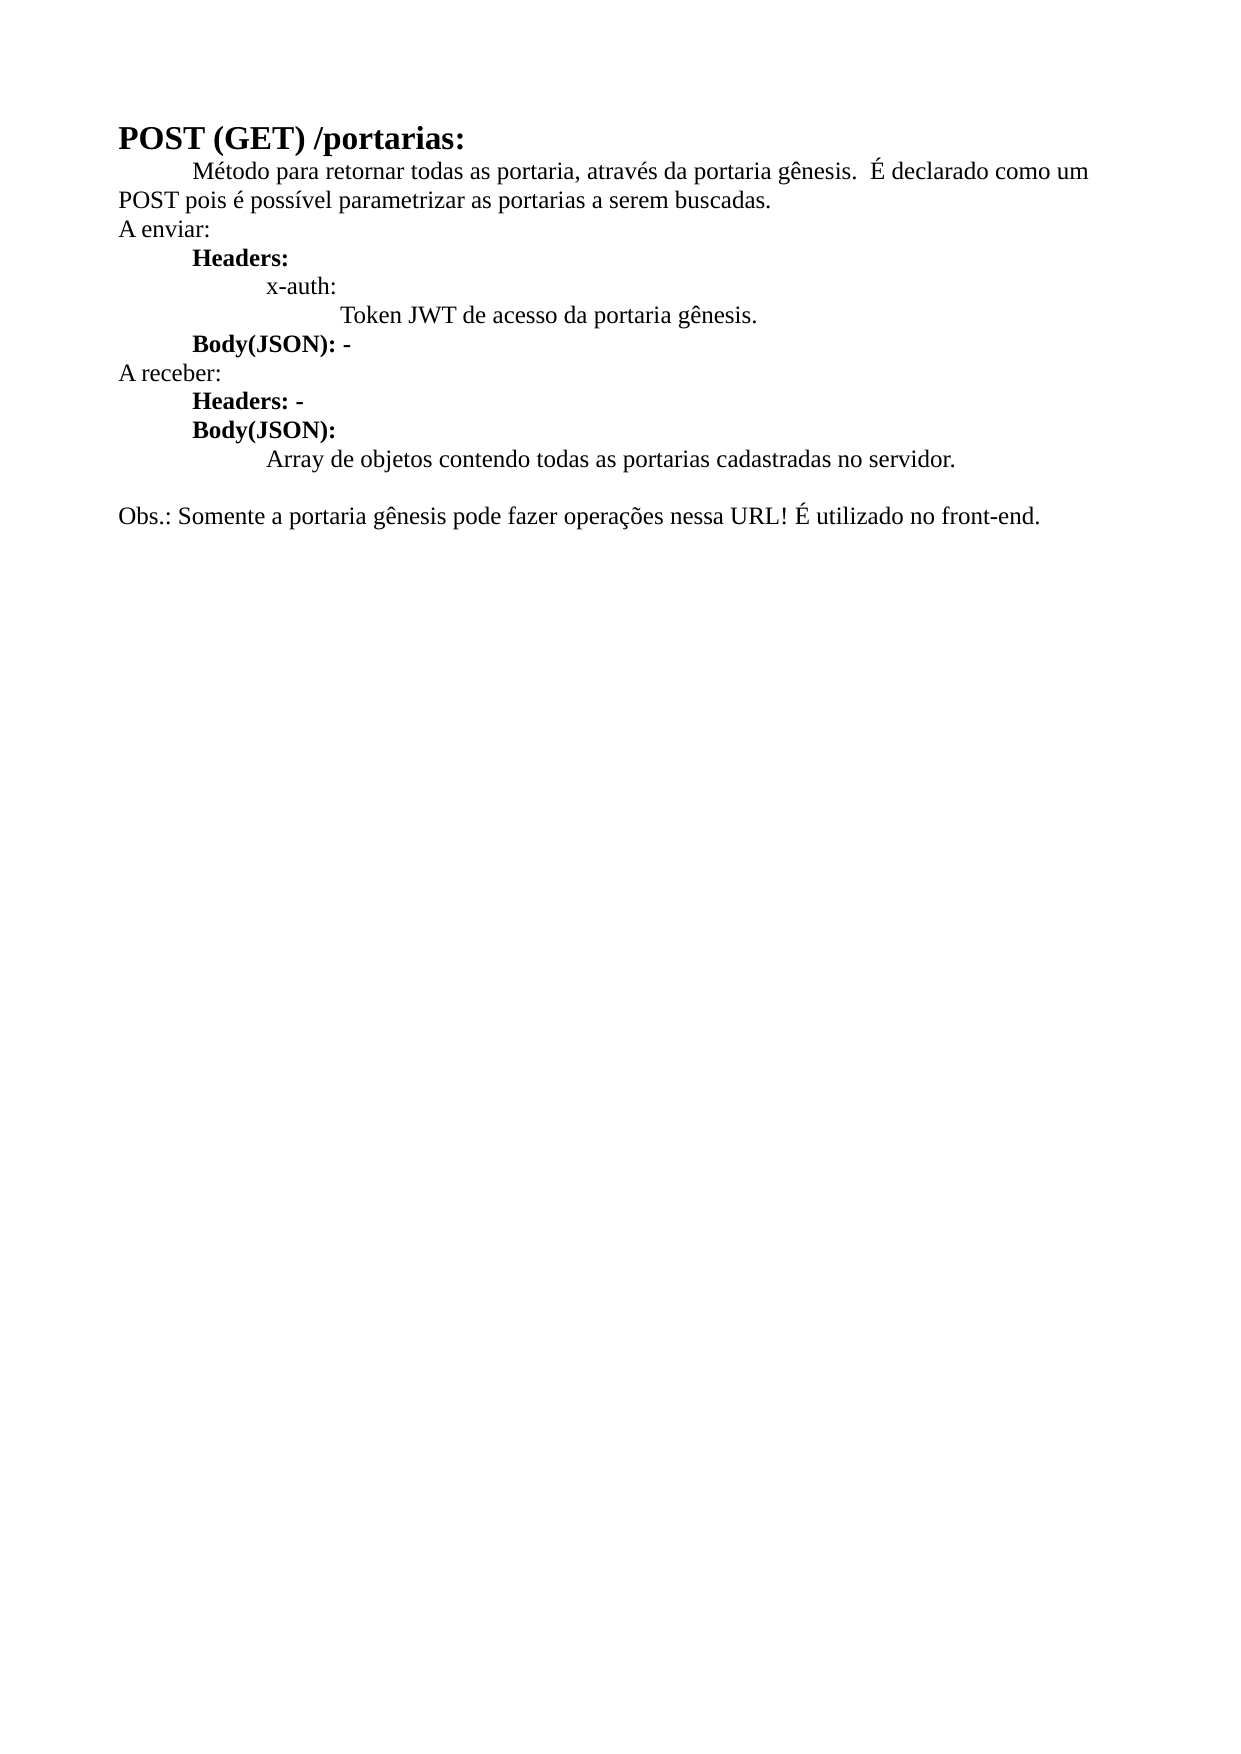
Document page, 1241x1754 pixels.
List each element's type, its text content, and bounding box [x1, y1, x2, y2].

text A enviar: [118, 214, 1122, 243]
text x-auth: [118, 271, 1122, 300]
text Array de objetos contendo todas as portarias cadastradas no servidor. [118, 444, 1122, 473]
text Body(JSON): - [118, 329, 1122, 358]
text POST (GET) /portarias: [118, 118, 1122, 156]
text Body(JSON): [118, 415, 1122, 444]
text Token JWT de acesso da portaria gênesis. [118, 300, 1122, 329]
text Headers: - [118, 386, 1122, 415]
text Headers: [118, 243, 1122, 271]
text Obs.: Somente a portaria gênesis pode fazer operações nessa URL! É utilizado no front-end. [118, 501, 1122, 530]
text A receber: [118, 358, 1122, 386]
text Método para retornar todas as portaria, através da portaria gênesis. É declarado como um POST pois é possível parametrizar as portarias a serem buscadas. [118, 156, 1122, 214]
